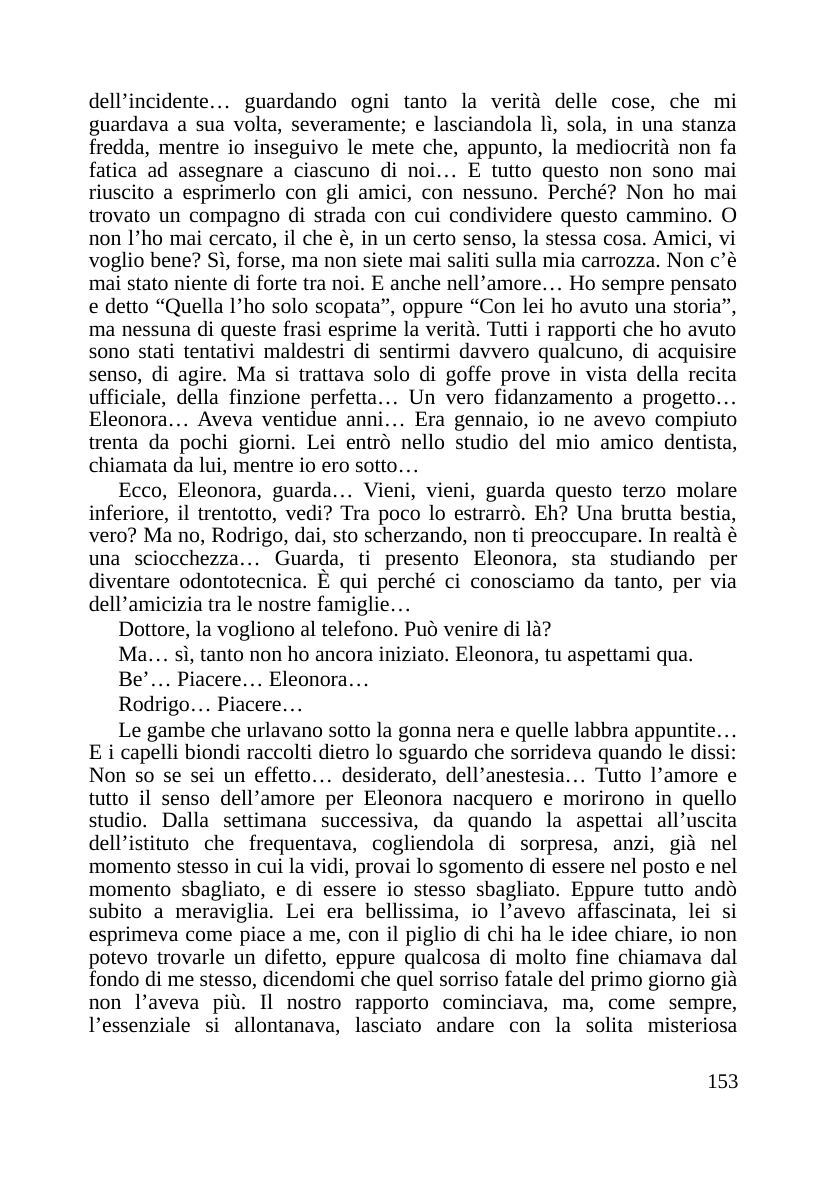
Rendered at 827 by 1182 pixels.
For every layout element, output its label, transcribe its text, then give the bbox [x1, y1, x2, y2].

text Ma… sì, tanto non ho ancora iniziato. Eleonora, tu aspettami qua. [88, 641, 738, 666]
text Be’… Piacere… Eleonora… [88, 666, 738, 691]
text Le gambe che urlavano sotto la gonna nera e quelle labbra appuntite… E i capelli biondi raccolti dietro lo sguardo che sorrideva quando le dissi: Non so se sei un effetto… desiderato, dell’anestesia… Tutto l’amore e tutto il senso dell’amore per Eleonora nacquero e morirono in quello studio. Dalla settimana successiva, da quando la aspettai all’uscita dell’istituto che frequentava, cogliendola di sorpresa, anzi, già nel momento stesso in cui la vidi, provai lo sgomento di essere nel posto e nel momento sbagliato, e di essere io stesso sbagliato. Eppure tutto andò subito a meraviglia. Lei era bellissima, io l’avevo affascinata, lei si esprimeva come piace a me, con il piglio di chi ha le idee chiare, io non potevo trovarle un difetto, eppure qualcosa di molto fine chiamava dal fondo di me stesso, dicendomi che quel sorriso fatale del primo giorno già non l’aveva più. Il nostro rapporto cominciava, ma, come sempre, l’essenziale si allontanava, lasciato andare con la solita misteriosa [88, 717, 738, 1037]
text Dottore, la vogliono al telefono. Può venire di là? [88, 616, 738, 641]
text Ecco, Eleonora, guarda… Vieni, vieni, guarda questo terzo molare inferiore, il trentotto, vedi? Tra poco lo estrarrò. Eh? Una brutta bestia, vero? Ma no, Rodrigo, dai, sto scherzando, non ti preoccupare. In realtà è una sciocchezza… Guarda, ti presento Eleonora, sta studiando per diventare odontotecnica. È qui perché ci conosciamo da tanto, per via dell’amicizia tra le nostre famiglie… [88, 477, 738, 616]
text dell’incidente… guardando ogni tanto la verità delle cose, che mi guardava a sua volta, severamente; e lasciandola lì, sola, in una stanza fredda, mentre io inseguivo le mete che, appunto, la mediocrità non fa fatica ad assegnare a ciascuno di noi… E tutto questo non sono mai riuscito a esprimerlo con gli amici, con nessuno. Perché? Non ho mai trovato un compagno di strada con cui condividere questo cammino. O non l’ho mai cercato, il che è, in un certo senso, la stessa cosa. Amici, vi voglio bene? Sì, forse, ma non siete mai saliti sulla mia carrozza. Non c’è mai stato niente di forte tra noi. E anche nell’amore… Ho sempre pensato e detto “Quella l’ho solo scopata”, oppure “Con lei ho avuto una storia”, ma nessuna di queste frasi esprime la verità. Tutti i rapporti che ho avuto sono stati tentativi maldestri di sentirmi davvero qualcuno, di acquisire senso, di agire. Ma si trattava solo di goffe prove in vista della recita ufficiale, della finzione perfetta… Un vero fidanzamento a progetto… Eleonora… Aveva ventidue anni… Era gennaio, io ne avevo compiuto trenta da pochi giorni. Lei entrò nello studio del mio amico dentista, chiamata da lui, mentre io ero sotto… [88, 88, 738, 477]
text Rodrigo… Piacere… [88, 691, 738, 717]
